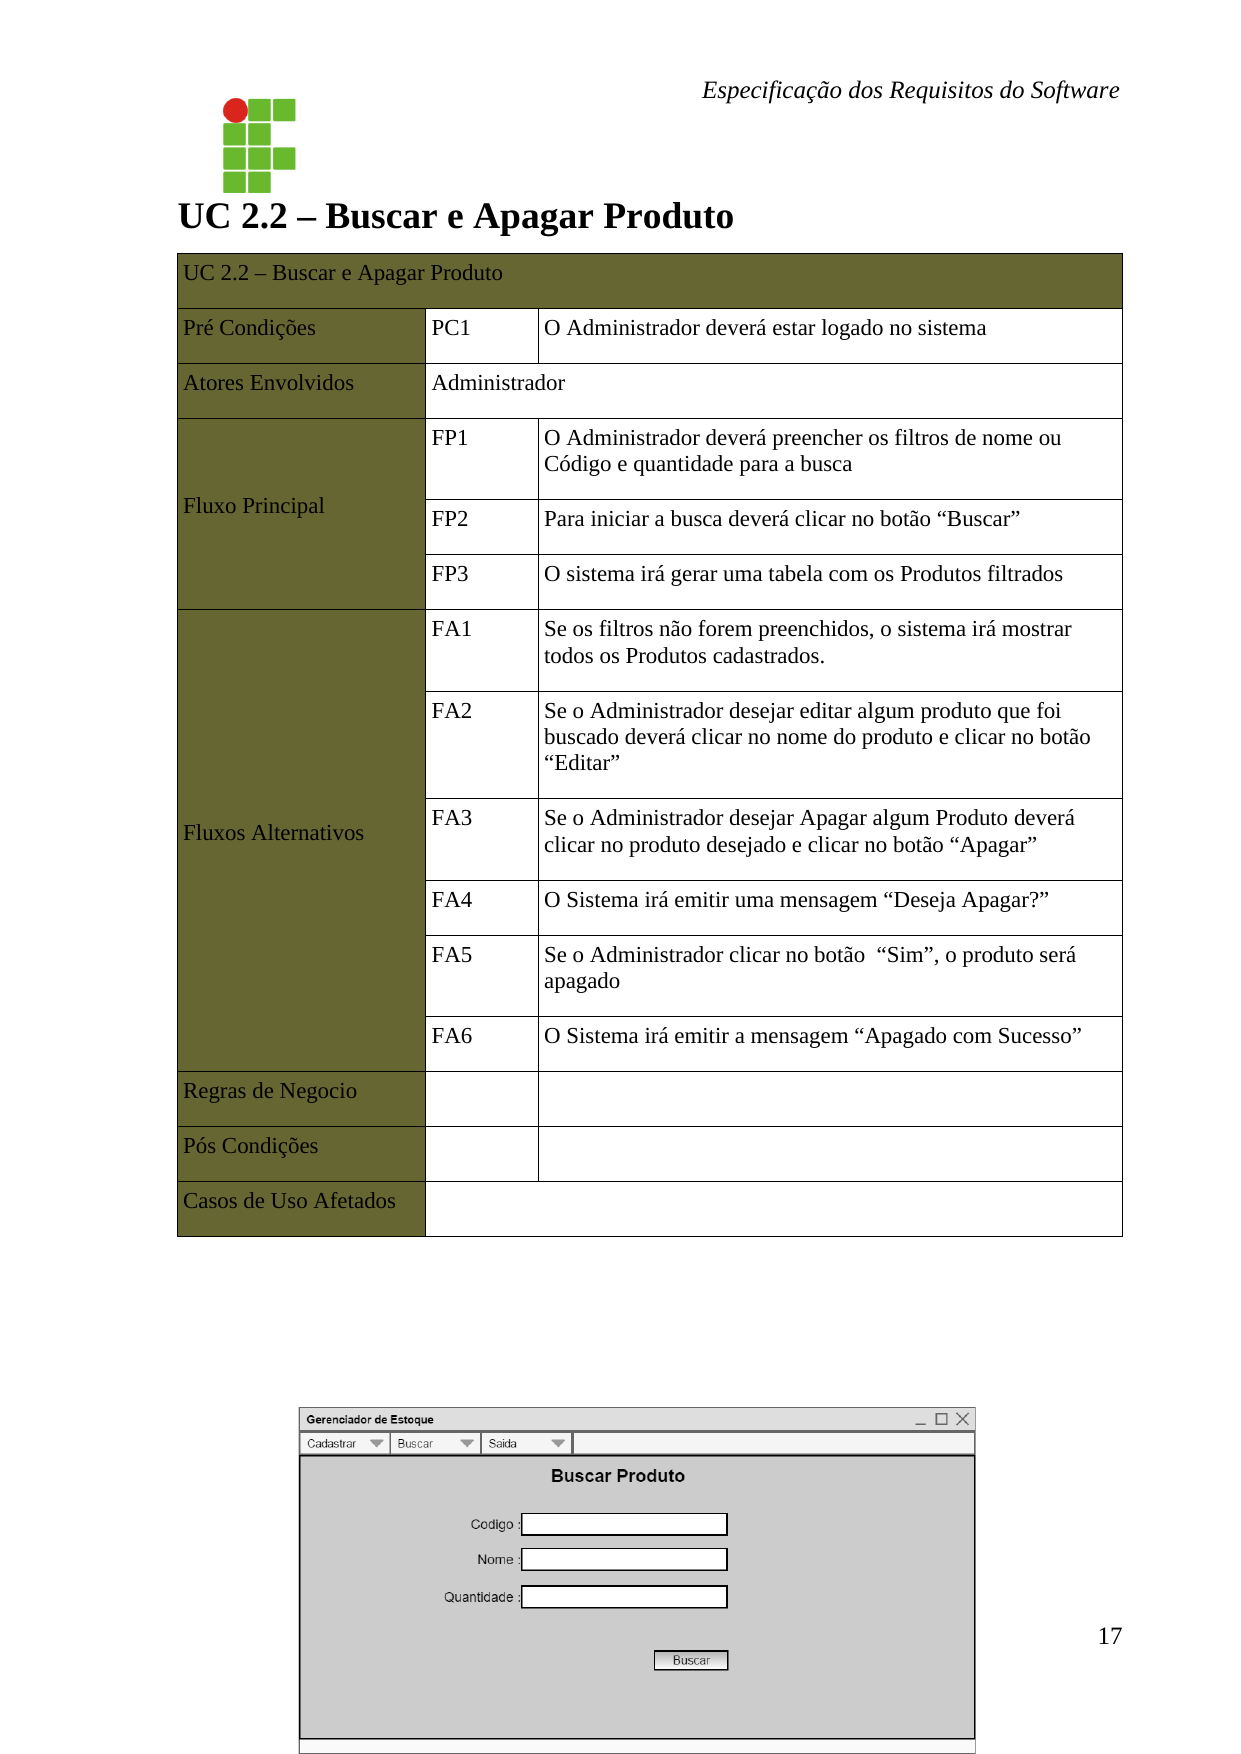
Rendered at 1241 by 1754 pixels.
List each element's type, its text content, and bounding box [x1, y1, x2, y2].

table_cell [426, 1182, 1122, 1236]
table_cell Casos de Uso Afetados [178, 1182, 425, 1236]
table_cell [539, 1072, 1122, 1126]
table_cell O Sistema irá emitir a mensagem “Apagado com Sucesso” [539, 1017, 1122, 1071]
table_cell FA1 [426, 610, 538, 691]
table_cell Para iniciar a busca deverá clicar no botão “Buscar” [539, 500, 1122, 554]
table_cell Se os filtros não forem preenchidos, o sistema irá mostrar todos os Produtos cadastrados. [539, 610, 1122, 691]
table_cell FA5 [426, 936, 538, 1016]
table_cell FP1 [426, 419, 538, 499]
table_cell Fluxos Alternativos [178, 610, 425, 1071]
table_cell Pré Condições [178, 309, 425, 363]
table_cell [539, 1127, 1122, 1181]
table_cell Pós Condições [178, 1127, 425, 1181]
table_cell O Administrador deverá preencher os filtros de nome ou Código e quantidade para a busca [539, 419, 1122, 499]
table_cell FA2 [426, 692, 538, 798]
table_cell PC1 [426, 309, 538, 363]
table_cell FA6 [426, 1017, 538, 1071]
table_cell Administrador [426, 364, 1122, 418]
table_cell FP2 [426, 500, 538, 554]
table_cell O Administrador deverá estar logado no sistema [539, 309, 1122, 363]
table_cell Regras de Negocio [178, 1072, 425, 1126]
table_cell Se o Administrador clicar no botão “Sim”, o produto será apagado [539, 936, 1122, 1016]
table_cell [426, 1072, 538, 1126]
table_cell O Sistema irá emitir uma mensagem “Deseja Apagar?” [539, 881, 1122, 934]
table_cell Fluxo Principal [178, 419, 425, 609]
text UC 2.2 – Buscar e Apagar Produto [177, 193, 1122, 236]
table_cell FP3 [426, 555, 538, 609]
table_cell FA4 [426, 881, 538, 934]
table_cell Se o Administrador desejar Apagar algum Produto deverá clicar no produto desejado e clicar no botão “Apagar” [539, 799, 1122, 879]
table_cell FA3 [426, 799, 538, 879]
table_cell Atores Envolvidos [178, 364, 425, 418]
table_header UC 2.2 – Buscar e Apagar Produto [178, 254, 1122, 308]
table_cell Se o Administrador desejar editar algum produto que foi buscado deverá clicar no nome do produto e clicar no botão “Editar” [539, 692, 1122, 798]
table_cell O sistema irá gerar uma tabela com os Produtos filtrados [539, 555, 1122, 609]
table_cell [426, 1127, 538, 1181]
